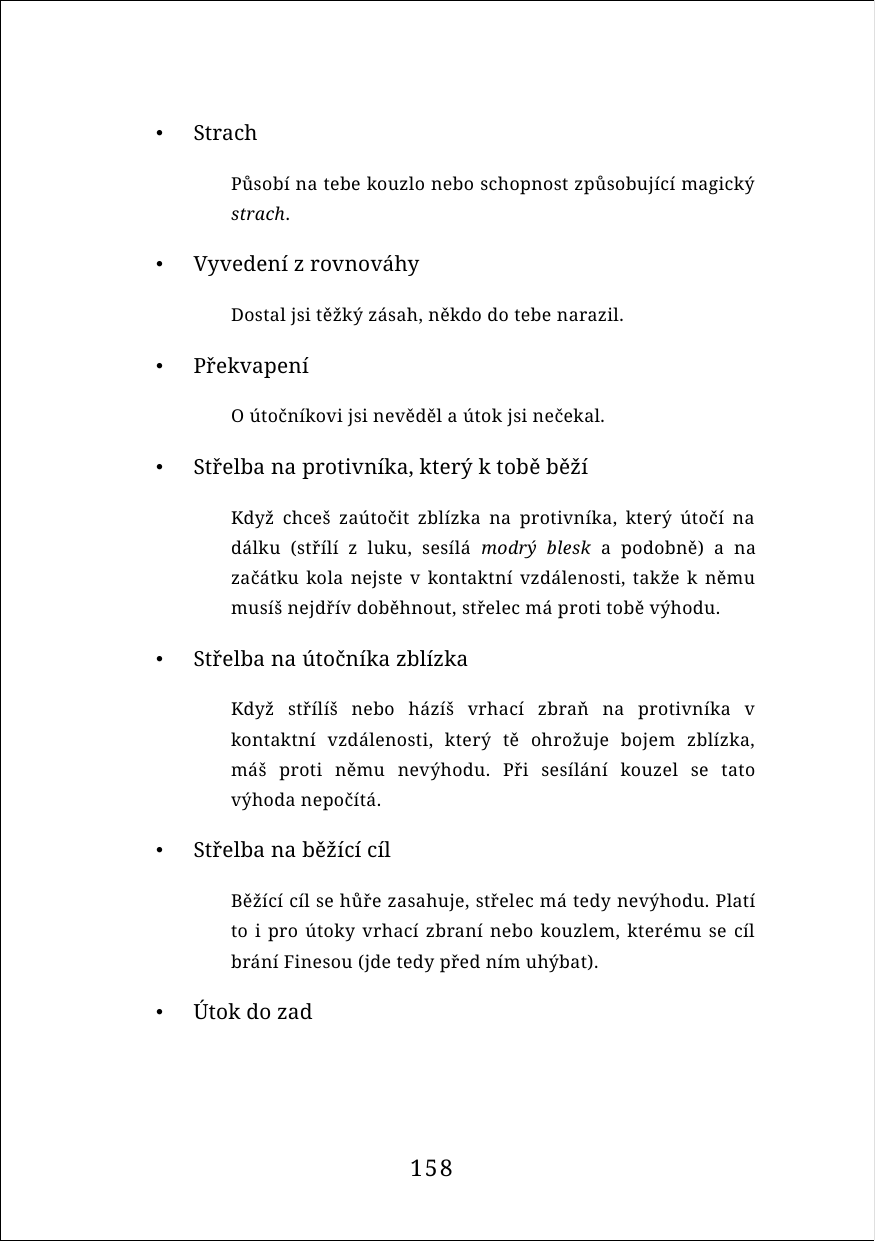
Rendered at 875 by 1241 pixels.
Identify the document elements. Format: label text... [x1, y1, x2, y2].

list Když chceš zaútočit zblízka na protivníka, který útočí na dálku (střílí z luku, sesílá modrý blesk a podobně) a na začátku kola nejste v kontaktní vzdálenosti, takže k němu musíš nejdřív doběhnout, střelec má proti tobě výhodu. [193, 505, 756, 620]
list Útok do zad [156, 997, 756, 1025]
list Dostal jsi těžký zásah, někdo do tebe narazil. [193, 303, 756, 327]
list Střelba na protivníka, který k tobě běží [156, 452, 756, 480]
list Střelba na útočníka zblízka [156, 644, 756, 672]
list Vyvedení z rovnováhy [156, 249, 756, 278]
list Střelba na běžící cíl [156, 835, 756, 864]
list O útočníkovi jsi nevěděl a útok jsi nečekal. [193, 404, 756, 428]
list Když střílíš nebo házíš vrhací zbraň na protivníka v kontaktní vzdálenosti, který tě ohrožuje bojem zblízka, máš proti němu nevýhodu. Při sesílání kouzel se tato výhoda nepočítá. [193, 697, 756, 812]
list Překvapení [156, 351, 756, 379]
list Působí na tebe kouzlo nebo schopnost způsobující magický strach. [193, 171, 756, 226]
list Strach [156, 118, 756, 147]
list Běžící cíl se hůře zasahuje, střelec má tedy nevýhodu. Platí to i pro útoky vrhací zbraní nebo kouzlem, kterému se cíl brání Finesou (jde tedy před ním uhýbat). [193, 889, 756, 973]
